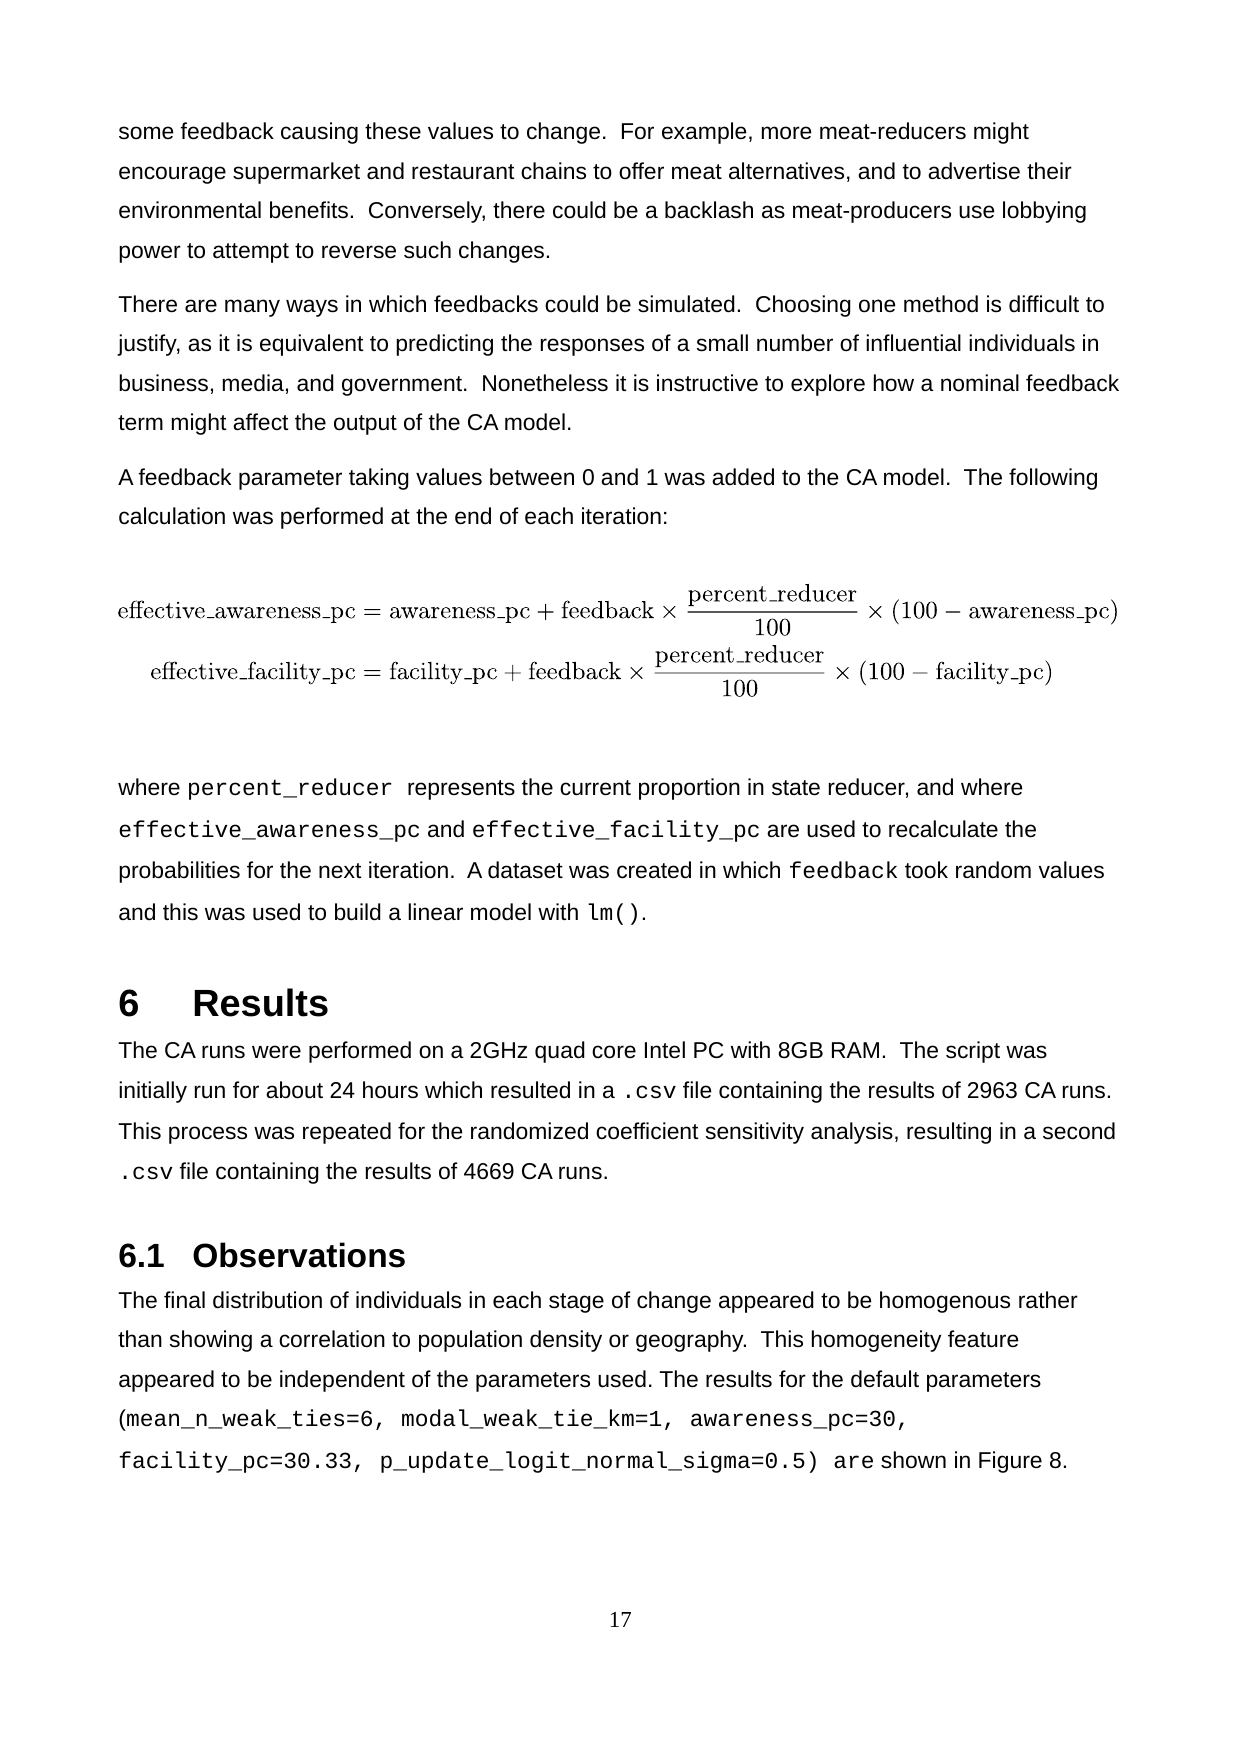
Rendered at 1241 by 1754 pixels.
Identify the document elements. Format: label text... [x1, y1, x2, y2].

text A feedback parameter taking values between 0 and 1 was added to the CA model. The following calculation was performed at the end of each iteration: [118, 463, 1122, 529]
text The CA runs were performed on a 2GHz quad core Intel PC with 8GB RAM. The script was initially run for about 24 hours which resulted in a .csv file containing the results of 2963 CA runs. This process was repeated for the randomized coefficient sensitivity analysis, resulting in a second .csv file containing the results of 4669 CA runs. [118, 1037, 1122, 1186]
subtitle Results [118, 981, 1122, 1025]
text The final distribution of individuals in each stage of change appeared to be homogenous rather than showing a correlation to population density or geography. This homogeneity feature appeared to be independent of the parameters used. The results for the default parameters (mean_n_weak_ties=6, modal_weak_tie_km=1, awareness_pc=30, facility_pc=30.33, p_update_logit_normal_sigma=0.5) are shown in Figure 8. [118, 1287, 1122, 1475]
subtitle Observations [118, 1236, 1122, 1274]
text There are many ways in which feedbacks could be simulated. Choosing one method is difficult to justify, as it is equivalent to predicting the responses of a small number of influential individuals in business, media, and government. Nonetheless it is instructive to explore how a nominal feedback term might affect the output of the CA model. [118, 291, 1122, 436]
text where percent_reducer represents the current proportion in state reducer, and where effective_awareness_pc and effective_facility_pc are used to recalculate the probabilities for the next iteration. A dataset was created in which feedback took random values and this was used to build a linear model with lm(). [118, 774, 1122, 927]
text some feedback causing these values to change. For example, more meat-reducers might encourage supermarket and restaurant chains to offer meat alternatives, and to advertise their environmental benefits. Conversely, there could be a backlash as meat-producers use lobbying power to attempt to reverse such changes. [118, 118, 1122, 263]
